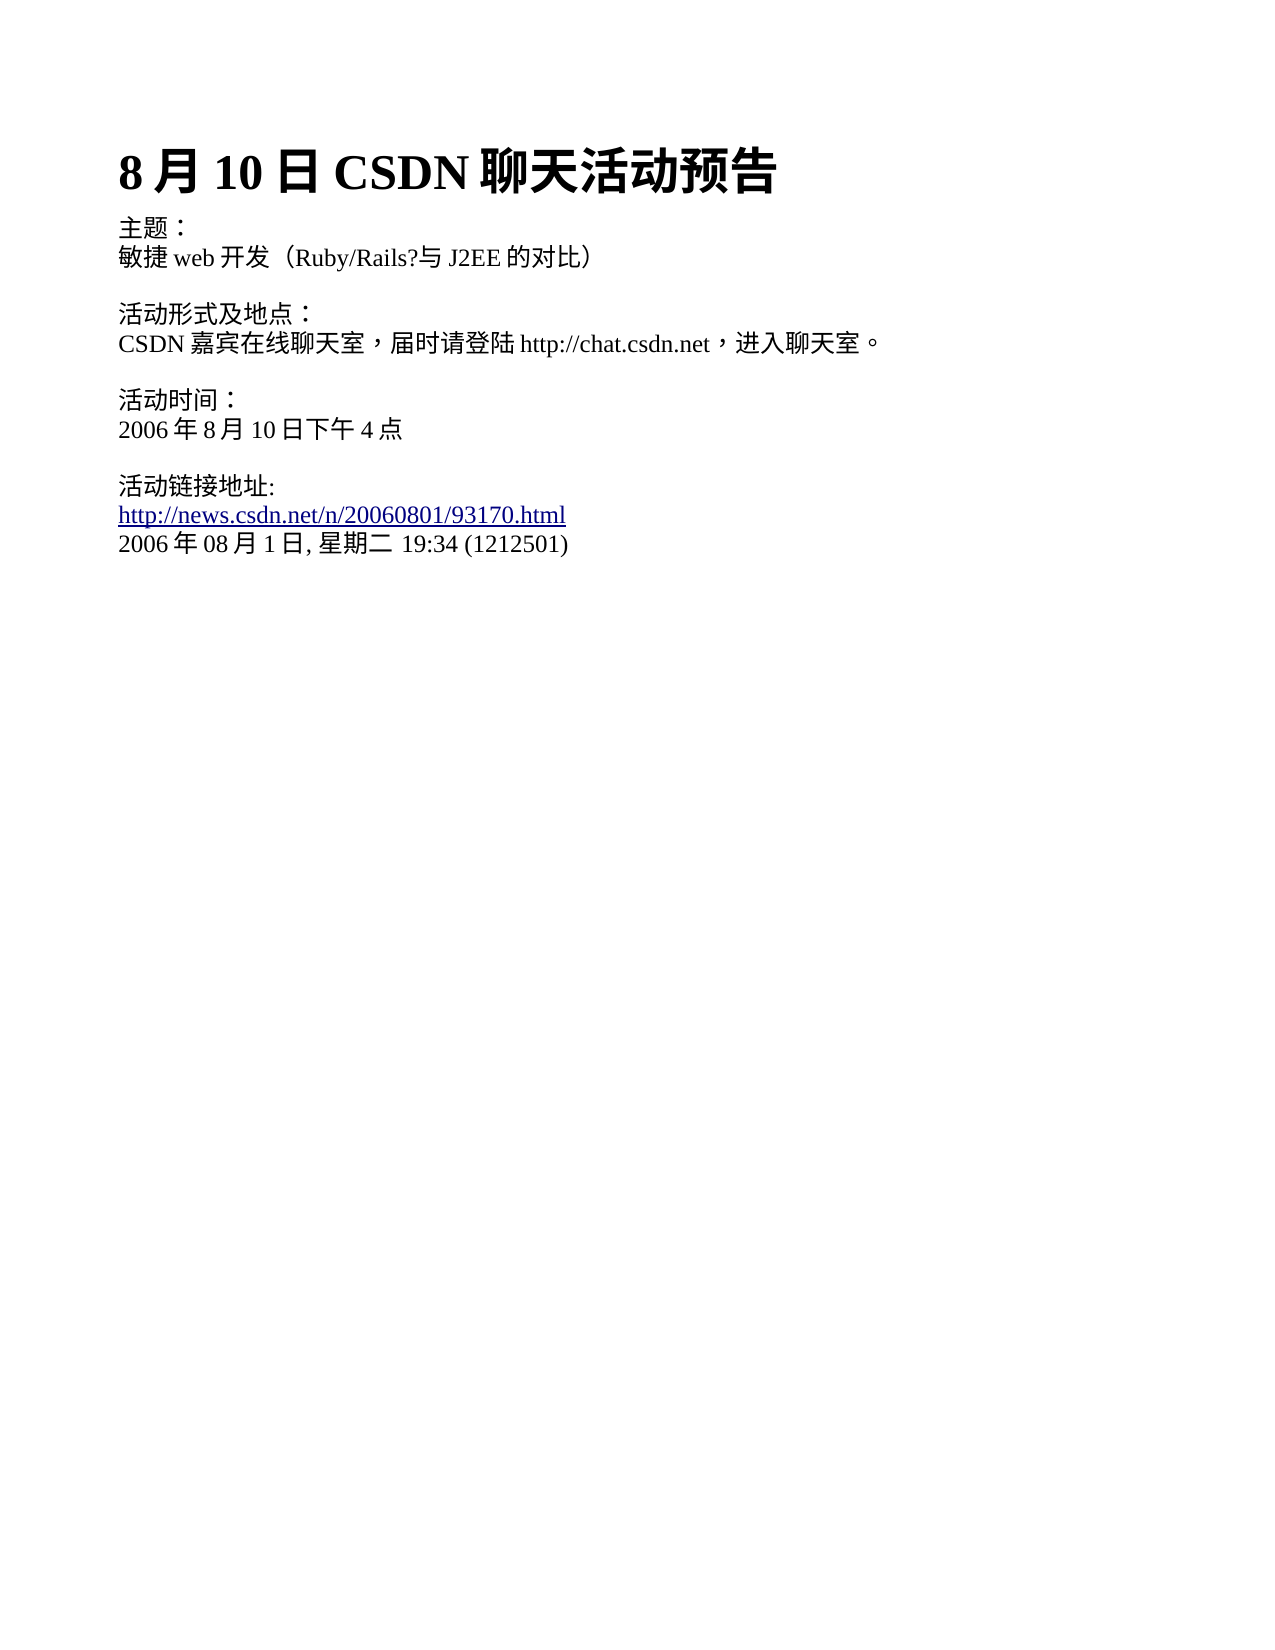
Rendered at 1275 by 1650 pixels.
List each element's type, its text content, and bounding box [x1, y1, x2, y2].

text 主题： 敏捷web开发（Ruby/Rails?与J2EE的对比） 活动形式及地点： CSDN嘉宾在线聊天室，届时请登陆http://chat.csdn.net，进入聊天室。 活动时间： 2006年8月10日下午4点 活动链接地址: http://news.csdn.net/n/20060801/93170.html [118, 214, 1157, 529]
subtitle 8月10日CSDN聊天活动预告 [118, 143, 1157, 201]
text 2006年08月1日, 星期二 19:34 (1212501) [118, 529, 1157, 558]
